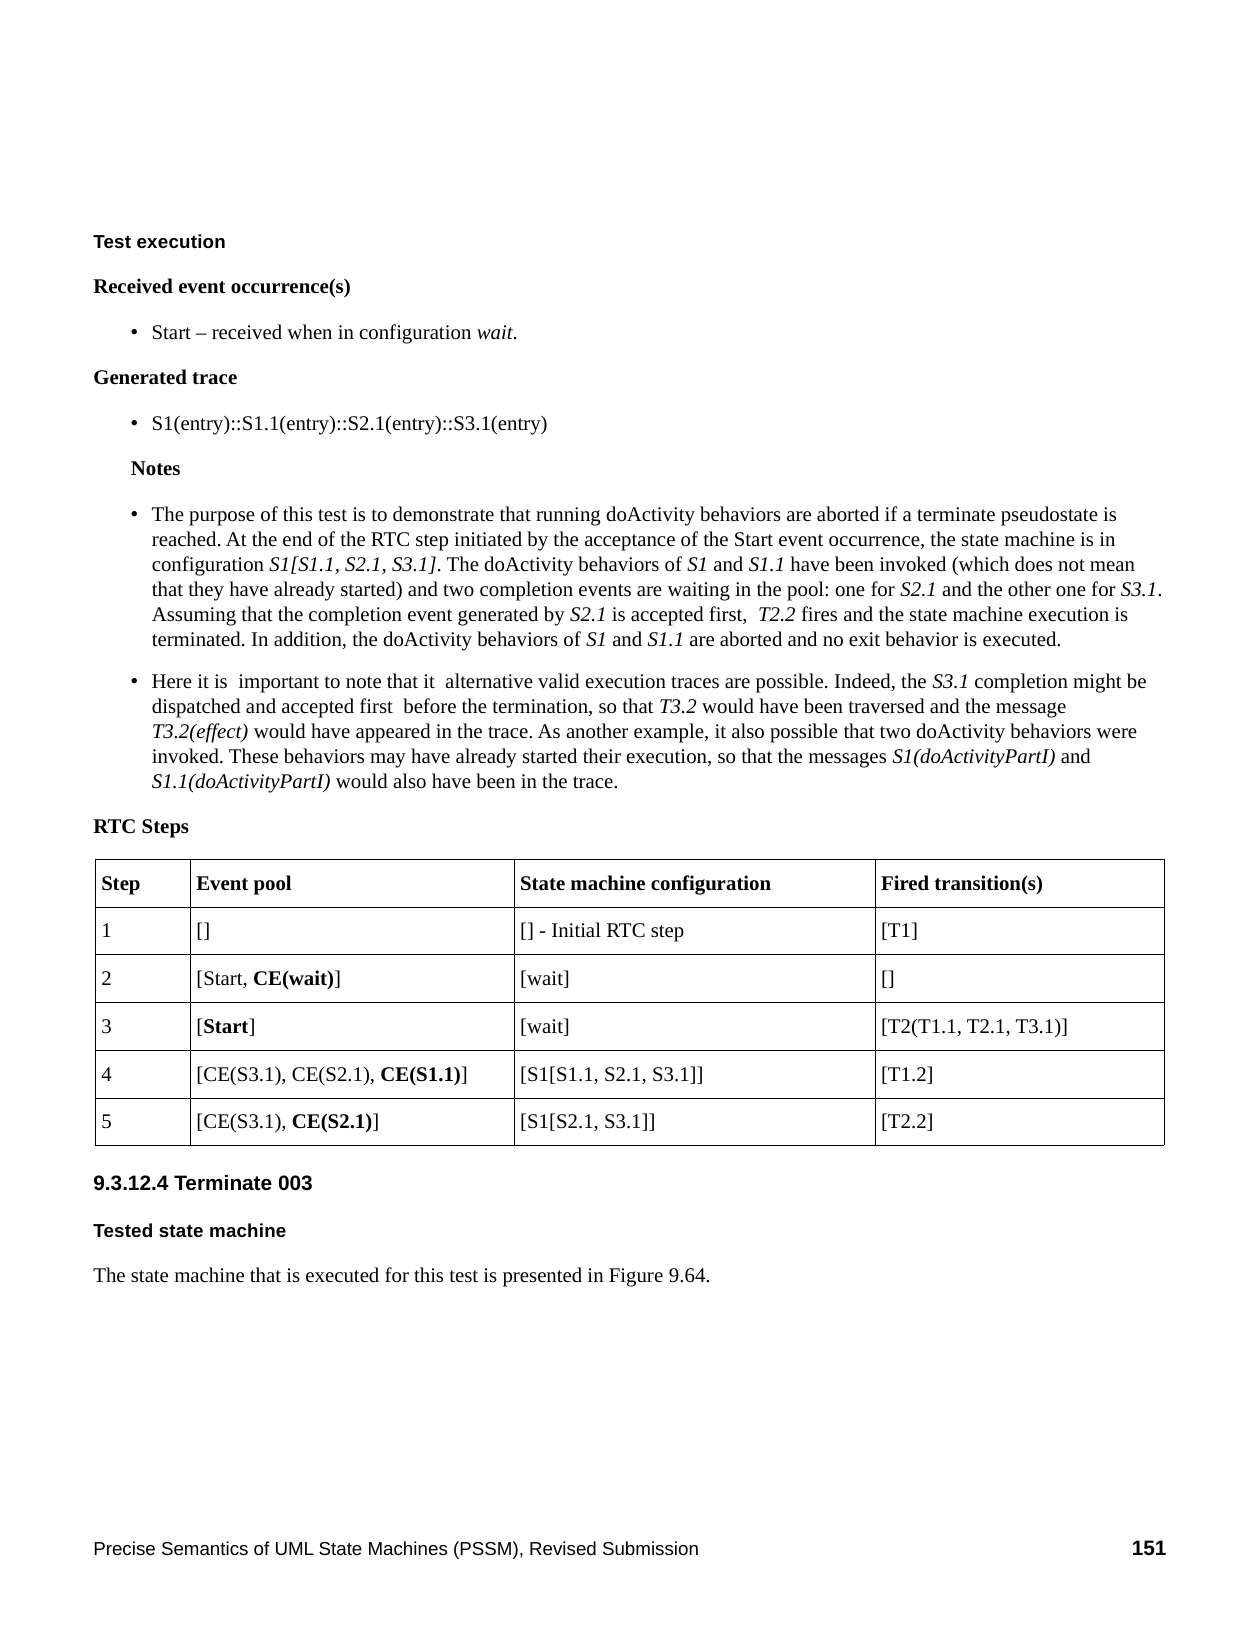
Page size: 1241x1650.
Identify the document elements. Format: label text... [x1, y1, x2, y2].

table_cell [T1] [876, 908, 1164, 954]
subtitle Test execution [93, 231, 1164, 253]
table_cell [Start, CE(wait)] [191, 955, 514, 1002]
list S1(entry)::S1.1(entry)::S2.1(entry)::S3.1(entry) [131, 410, 1164, 435]
table_header Fired transition(s) [876, 860, 1164, 907]
table_cell [S1[S1.1, S2.1, S3.1]] [515, 1051, 875, 1097]
table_cell [Start] [191, 1003, 514, 1050]
list Here it is important to note that it alternative valid execution traces are possible. Indeed, the S3.1 completion might be dispatched and accepted first before the termination, so that T3.2 would have been traversed and the message T3.2(effect) would have appeared in the trace. As another example, it also possible that two doActivity behaviors were invoked. These behaviors may have already started their execution, so that the messages S1(doActivityPartI) and S1.1(doActivityPartI) would also have been in the trace. [131, 668, 1164, 793]
text RTC Steps [93, 814, 1164, 838]
table_cell 3 [96, 1003, 190, 1050]
table_cell [] [191, 908, 514, 954]
table_cell [wait] [515, 1003, 875, 1050]
table_cell [S1[S2.1, S3.1]] [515, 1099, 875, 1145]
text Generated trace [93, 365, 1164, 389]
table_cell [T2.2] [876, 1099, 1164, 1145]
subtitle Tested state machine [93, 1220, 1164, 1242]
table_cell 2 [96, 955, 190, 1002]
text Received event occurrence(s) [93, 274, 1164, 298]
table_cell [] [876, 955, 1164, 1002]
list Start – received when in configuration wait. [131, 319, 1164, 344]
table_header State machine configuration [515, 860, 875, 907]
table_header Event pool [191, 860, 514, 907]
subtitle Terminate 003 [93, 1170, 1164, 1195]
table_header Step [96, 860, 190, 907]
text The state machine that is executed for this test is presented in Figure 9.64. [93, 1263, 1164, 1287]
list The purpose of this test is to demonstrate that running doActivity behaviors are aborted if a terminate pseudostate is reached. At the end of the RTC step initiated by the acceptance of the Start event occurrence, the state machine is in configuration S1[S1.1, S2.1, S3.1]. The doActivity behaviors of S1 and S1.1 have been invoked (which does not mean that they have already started) and two completion events are waiting in the pool: one for S2.1 and the other one for S3.1. Assuming that the completion event generated by S2.1 is accepted first, T2.2 fires and the state machine execution is terminated. In addition, the doActivity behaviors of S1 and S1.1 are aborted and no exit behavior is executed. [131, 501, 1164, 651]
table_cell [CE(S3.1), CE(S2.1), CE(S1.1)] [191, 1051, 514, 1097]
table_cell [T1.2] [876, 1051, 1164, 1097]
table_cell 1 [96, 908, 190, 954]
table_cell [wait] [515, 955, 875, 1002]
text Notes [131, 456, 1164, 480]
table_cell [CE(S3.1), CE(S2.1)] [191, 1099, 514, 1145]
table_cell [] - Initial RTC step [515, 908, 875, 954]
table_cell 4 [96, 1051, 190, 1097]
table_cell 5 [96, 1099, 190, 1145]
table_cell [T2(T1.1, T2.1, T3.1)] [876, 1003, 1164, 1050]
